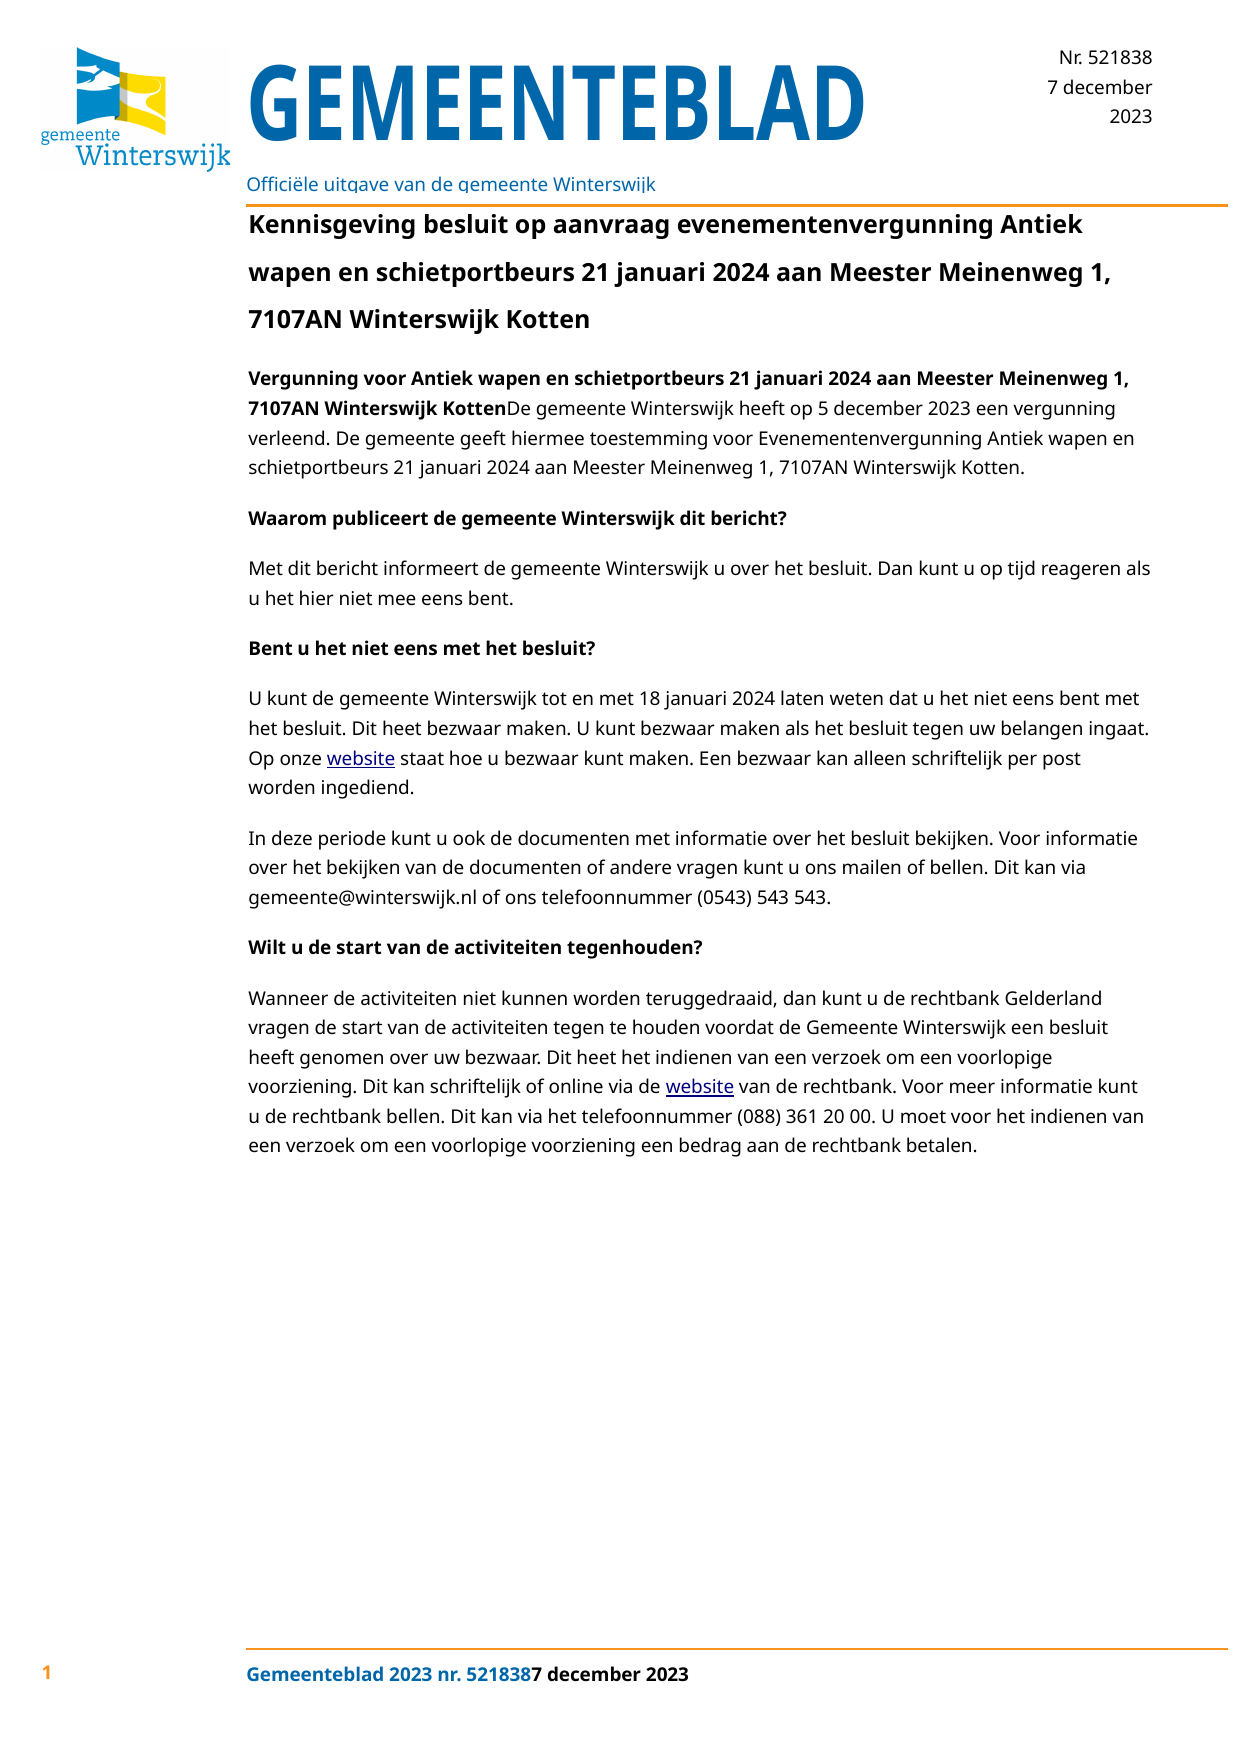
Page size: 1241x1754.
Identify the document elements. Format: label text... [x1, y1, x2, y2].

picture [41, 47, 231, 172]
text In deze periode kunt u ook de documenten met informatie over het besluit bekijken. Voor informatie over het bekijken van de documenten of andere vragen kunt u ons mailen of bellen. Dit kan via gemeente@winterswijk.nl of ons telefoonnummer (0543) 543 543. [248, 825, 1152, 909]
text Met dit bericht informeert de gemeente Winterswijk u over het besluit. Dan kunt u op tijd reageren als u het hier niet mee eens bent. [248, 555, 1152, 610]
text U kunt de gemeente Winterswijk tot en met 18 januari 2024 laten weten dat u het niet eens bent met het besluit. Dit heet bezwaar maken. U kunt bezwaar maken als het besluit tegen uw belangen ingaat. Op onze website staat hoe u bezwaar kunt maken. Een bezwaar kan alleen schriftelijk per post worden ingediend. [248, 686, 1152, 800]
text Wilt u de start van de activiteiten tegenhouden? [248, 934, 1152, 960]
text Bent u het niet eens met het besluit? [248, 635, 1152, 661]
picture [225, 153, 231, 162]
text Kennisgeving besluit op aanvraag evenementenvergunning Antiek wapen en schietportbeurs 21 januari 2024 aan Meester Meinenweg 1, 7107AN Winterswijk Kotten [248, 207, 1152, 336]
text Vergunning voor Antiek wapen en schietportbeurs 21 januari 2024 aan Meester Meinenweg 1, 7107AN Winterswijk KottenDe gemeente Winterswijk heeft op 5 december 2023 een vergunning verleend. De gemeente geeft hiermee toestemming voor Evenementenvergunning Antiek wapen en schietportbeurs 21 januari 2024 aan Meester Meinenweg 1, 7107AN Winterswijk Kotten. [248, 366, 1152, 480]
text Waarom publiceert de gemeente Winterswijk dit bericht? [248, 505, 1152, 530]
text Wanneer de activiteiten niet kunnen worden teruggedraaid, dan kunt u de rechtbank Gelderland vragen de start van de activiteiten tegen te houden voordat de Gemeente Winterswijk een besluit heeft genomen over uw bezwaar. Dit heet het indienen van een verzoek om een voorlopige voorziening. Dit kan schriftelijk of online via de website van de rechtbank. Voor meer informatie kunt u de rechtbank bellen. Dit kan via het telefoonnummer (088) 361 20 00. U moet voor het indienen van een verzoek om een voorlopige voorziening een bedrag aan de rechtbank betalen. [248, 985, 1152, 1158]
